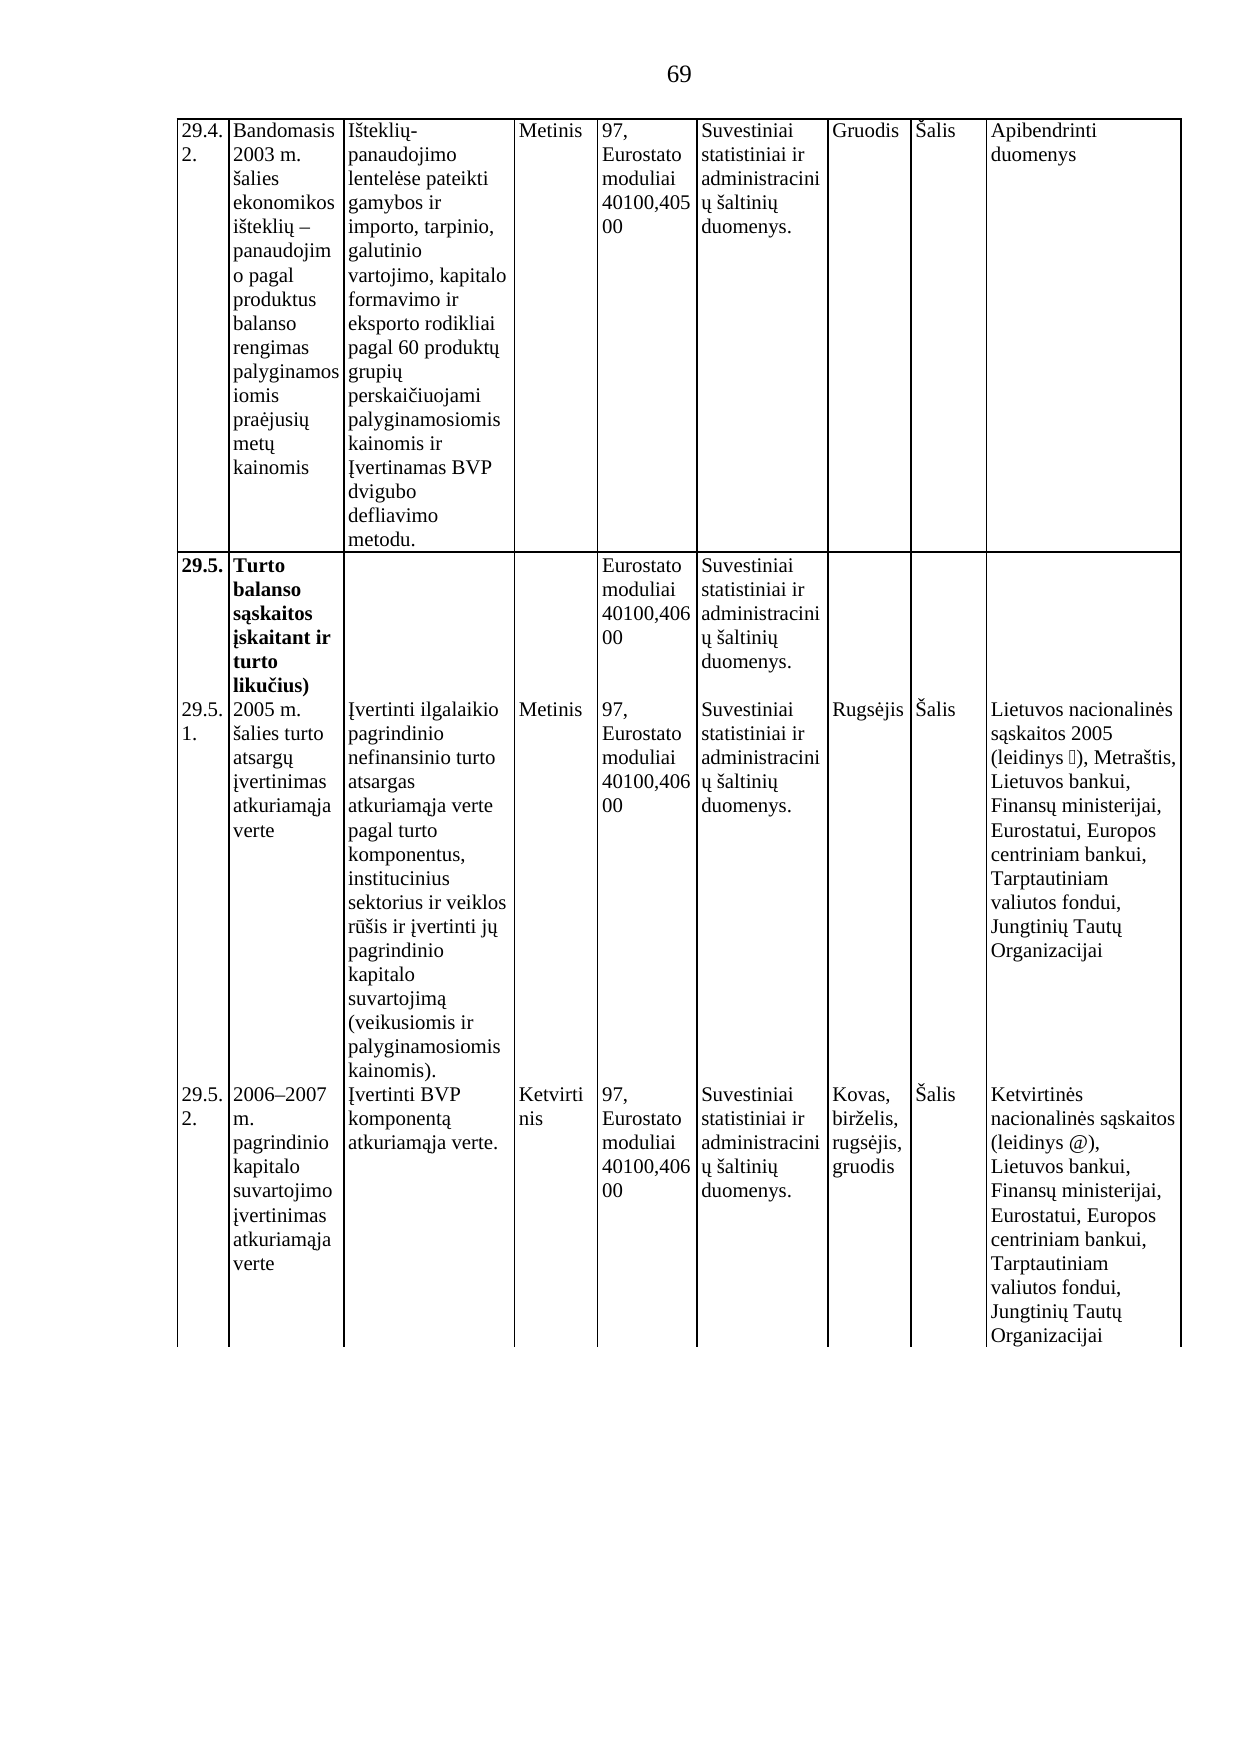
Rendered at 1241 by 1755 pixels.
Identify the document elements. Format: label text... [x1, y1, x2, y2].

table_cell [829, 553, 910, 697]
table_cell 29.5. [178, 553, 228, 697]
table_cell Lietuvos nacionalinės sąskaitos 2005 (leidinys ), Metraštis, Lietuvos bankui, Finansų ministerijai, Eurostatui, Europos centriniam bankui, Tarptautiniam valiutos fondui, Jungtinių Tautų Organizacijai [987, 697, 1180, 1082]
table_cell Gruodis [829, 120, 910, 551]
table_cell 29.5.2. [178, 1082, 228, 1347]
table_cell Apibendrinti duomenys [987, 120, 1180, 551]
table_cell 97, Eurostato moduliai 40100,40600 [598, 697, 696, 1082]
table_cell [345, 553, 514, 697]
table_cell 29.4.2. [178, 120, 228, 551]
table_cell Suvestiniai statistiniai ir administracinių šaltinių duomenys. [698, 697, 827, 1082]
table_cell 2005 m. šalies turto atsargų įvertinimas atkuriamąja verte [230, 697, 343, 1082]
table_cell Suvestiniai statistiniai ir administracinių šaltinių duomenys. [698, 553, 827, 697]
table_cell 2006–2007 m. pagrindinio kapitalo suvartojimo įvertinimas atkuriamąja verte [230, 1082, 343, 1347]
table_cell [912, 553, 986, 697]
table_cell Metinis [515, 120, 597, 551]
table_cell Kovas, birželis, rugsėjis, gruodis [829, 1082, 910, 1347]
table_cell [515, 553, 597, 697]
table_cell Šalis [912, 1082, 986, 1347]
table_cell Ketvirtinis [515, 1082, 597, 1347]
table_cell Suvestiniai statistiniai ir administracinių šaltinių duomenys. [698, 120, 827, 551]
table_cell 97, Eurostato moduliai 40100,40600 [598, 1082, 696, 1347]
table_cell [987, 553, 1180, 697]
table_cell 29.5.1. [178, 697, 228, 1082]
table_cell Bandomasis 2003 m. šalies ekonomikos išteklių – panaudojimo pagal produktus balanso rengimas palyginamosiomis praėjusių metų kainomis [230, 120, 343, 551]
table_cell Metinis [515, 697, 597, 1082]
table_cell Šalis [912, 120, 986, 551]
table_cell 97, Eurostato moduliai 40100,40500 [598, 120, 696, 551]
table_cell Rugsėjis [829, 697, 910, 1082]
table_cell Suvestiniai statistiniai ir administracinių šaltinių duomenys. [698, 1082, 827, 1347]
table_cell Įvertinti BVP komponentą atkuriamąja verte. [345, 1082, 514, 1347]
table_cell Eurostato moduliai 40100,40600 [598, 553, 696, 697]
table_cell Šalis [912, 697, 986, 1082]
